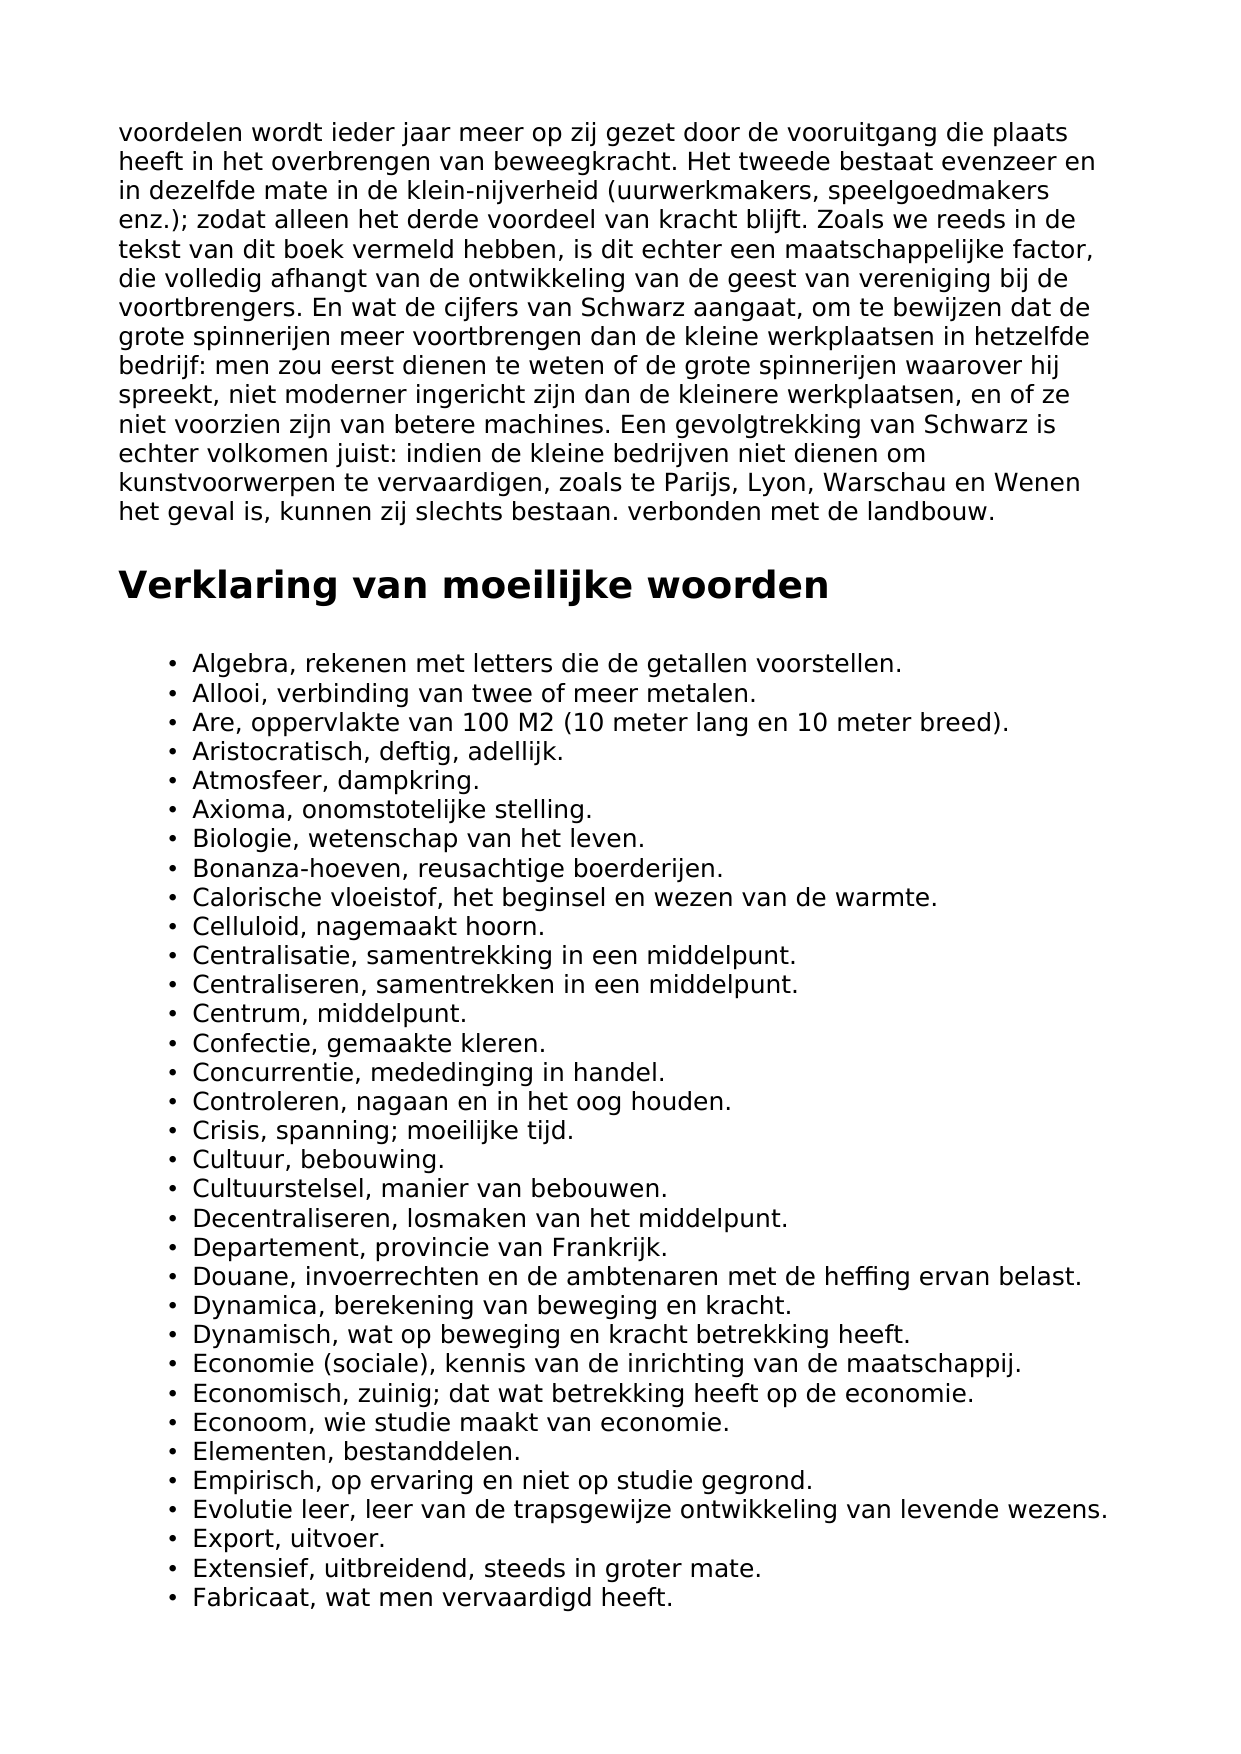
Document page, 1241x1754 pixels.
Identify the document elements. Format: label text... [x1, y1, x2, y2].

list Confectie, gemaakte kleren. [177, 1029, 1122, 1058]
list Elementen, bestanddelen. [177, 1437, 1122, 1466]
list Atmosfeer, dampkring. [177, 766, 1122, 795]
list Centrum, middelpunt. [177, 999, 1122, 1029]
list Bonanza-hoeven, reusachtige boerderijen. [177, 854, 1122, 883]
list Departement, provincie van Frankrijk. [177, 1233, 1122, 1262]
list Dynamisch, wat op beweging en kracht betrekking heeft. [177, 1320, 1122, 1349]
list Algebra, rekenen met letters die de getallen voorstellen. [177, 649, 1122, 679]
text voordelen wordt ieder jaar meer op zij gezet door de vooruitgang die plaats heeft in het overbrengen van beweegkracht. Het tweede bestaat evenzeer en in dezelfde mate in de klein-nijverheid (uurwerkmakers, speelgoedmakers enz.); zodat alleen het derde voordeel van kracht blijft. Zoals we reeds in de tekst van dit boek vermeld hebben, is dit echter een maatschappelijke factor, die volledig afhangt van de ontwikkeling van de geest van vereniging bij de voortbrengers. En wat de cijfers van Schwarz aangaat, om te bewijzen dat de grote spinnerijen meer voortbrengen dan de kleine werkplaatsen in hetzelfde bedrijf: men zou eerst dienen te weten of de grote spinnerijen waarover hij spreekt, niet moderner ingericht zijn dan de kleinere werkplaatsen, en of ze niet voorzien zijn van betere machines. Een gevolgtrekking van Schwarz is echter volkomen juist: indien de kleine bedrijven niet dienen om kunstvoorwerpen te vervaardigen, zoals te Parijs, Lyon, Warschau en Wenen het geval is, kunnen zij slechts bestaan. verbonden met de landbouw. [118, 118, 1122, 526]
list Aristocratisch, deftig, adellijk. [177, 737, 1122, 766]
list Calorische vloeistof, het beginsel en wezen van de warmte. [177, 883, 1122, 912]
list Empirisch, op ervaring en niet op studie gegrond. [177, 1466, 1122, 1495]
list Crisis, spanning; moeilijke tijd. [177, 1116, 1122, 1145]
list Controleren, nagaan en in het oog houden. [177, 1087, 1122, 1116]
list Econoom, wie studie maakt van economie. [177, 1408, 1122, 1437]
list Economie (sociale), kennis van de inrichting van de maatschappij. [177, 1349, 1122, 1379]
list Cultuurstelsel, manier van bebouwen. [177, 1174, 1122, 1204]
list Economisch, zuinig; dat wat betrekking heeft op de economie. [177, 1379, 1122, 1408]
list Allooi, verbinding van twee of meer metalen. [177, 679, 1122, 708]
list Fabricaat, wat men vervaardigd heeft. [177, 1583, 1122, 1612]
list Centraliseren, samentrekken in een middelpunt. [177, 970, 1122, 999]
list Centralisatie, samentrekking in een middelpunt. [177, 941, 1122, 970]
list Axioma, onomstotelijke stelling. [177, 795, 1122, 824]
list Extensief, uitbreidend, steeds in groter mate. [177, 1554, 1122, 1583]
list Concurrentie, mededinging in handel. [177, 1058, 1122, 1087]
list Cultuur, bebouwing. [177, 1145, 1122, 1174]
list Celluloid, nagemaakt hoorn. [177, 912, 1122, 941]
subtitle Verklaring van moeilijke woorden [118, 564, 1122, 608]
list Evolutie leer, leer van de trapsgewijze ontwikkeling van levende wezens. [177, 1495, 1122, 1524]
list Decentraliseren, losmaken van het middelpunt. [177, 1204, 1122, 1233]
list Biologie, wetenschap van het leven. [177, 824, 1122, 854]
list Export, uitvoer. [177, 1524, 1122, 1554]
list Dynamica, berekening van beweging en kracht. [177, 1291, 1122, 1320]
list Are, oppervlakte van 100 M2 (10 meter lang en 10 meter breed). [177, 708, 1122, 737]
list Douane, invoerrechten en de ambtenaren met de heffing ervan belast. [177, 1262, 1122, 1291]
